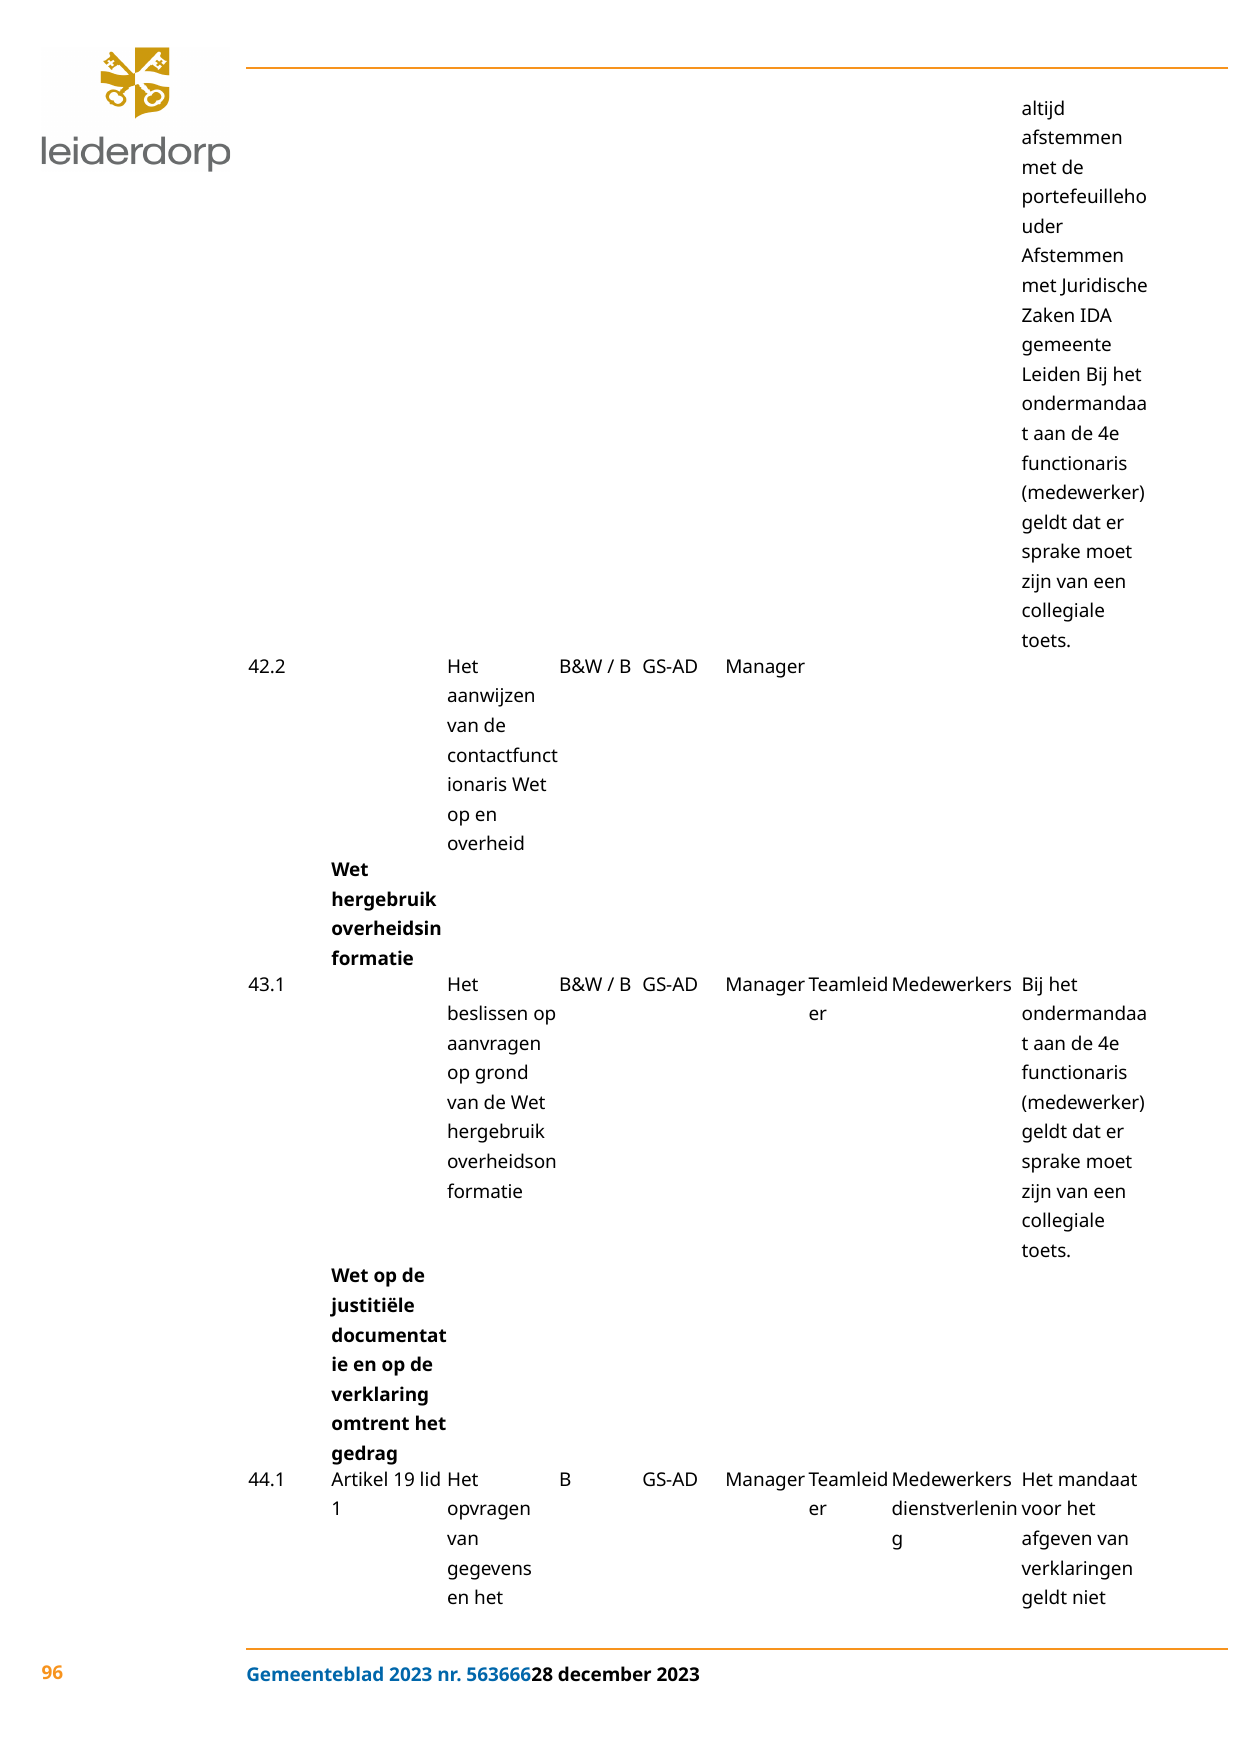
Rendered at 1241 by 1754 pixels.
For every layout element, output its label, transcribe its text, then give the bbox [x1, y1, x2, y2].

table_cell [248, 856, 331, 971]
table_cell [642, 95, 725, 653]
table_cell [891, 95, 1021, 653]
table_cell Manager [725, 1466, 808, 1610]
table_cell altijd afstemmen met de portefeuillehouder Afstemmen met Juridische Zaken IDA gemeente Leiden Bij het ondermandaat aan de 4e functionaris (medewerker) geldt dat er sprake moet zijn van een collegiale toets. [1021, 95, 1152, 653]
table_cell [725, 856, 808, 971]
table_cell [1021, 653, 1152, 856]
table_cell B [559, 1466, 642, 1610]
table_cell [891, 1263, 1021, 1466]
table_cell [1021, 1263, 1152, 1466]
table_cell [808, 95, 891, 653]
table_cell 42.2 [248, 653, 331, 856]
table_cell Bij het ondermandaat aan de 4e functionaris (medewerker) geldt dat er sprake moet zijn van een collegiale toets. [1021, 971, 1152, 1263]
table_cell B&W / B [559, 971, 642, 1263]
picture [41, 47, 231, 172]
table_cell Teamleider [808, 971, 891, 1263]
table_cell Teamleider [808, 1466, 891, 1610]
table_cell Het opvragen van gegevens en het [447, 1466, 559, 1610]
table_cell [808, 856, 891, 971]
table_cell Medewerkers [891, 971, 1021, 1263]
table_cell B&W / B [559, 653, 642, 856]
table_cell [891, 653, 1021, 856]
table_cell GS-AD [642, 971, 725, 1263]
table_cell Wet op de justitiële documentatie en op de verklaring omtrent het gedrag [331, 1263, 447, 1466]
table_cell [808, 653, 891, 856]
table_cell Het aanwijzen van de contactfunctionaris Wet op en overheid [447, 653, 559, 856]
table_cell Medewerkers dienstverlening [891, 1466, 1021, 1610]
table_cell [725, 1263, 808, 1466]
table_cell Manager [725, 653, 808, 856]
table_cell Het beslissen op aanvragen op grond van de Wet hergebruik overheidsonformatie [447, 971, 559, 1263]
table_cell [248, 95, 331, 653]
table_cell [248, 1263, 331, 1466]
table_cell [808, 1263, 891, 1466]
table_cell [331, 653, 447, 856]
table_cell [447, 1263, 559, 1466]
table_cell [1021, 856, 1152, 971]
table_cell 44.1 [248, 1466, 331, 1610]
table_cell [642, 856, 725, 971]
table_cell [559, 1263, 642, 1466]
table_cell Artikel 19 lid 1 [331, 1466, 447, 1610]
table_cell GS-AD [642, 1466, 725, 1610]
table_cell [447, 856, 559, 971]
table_cell Het mandaat voor het afgeven van verklaringen geldt niet [1021, 1466, 1152, 1610]
table_cell GS-AD [642, 653, 725, 856]
table_cell [642, 1263, 725, 1466]
table_cell 43.1 [248, 971, 331, 1263]
table_cell [559, 856, 642, 971]
table_cell [725, 95, 808, 653]
table_cell [331, 95, 447, 653]
table_cell [559, 95, 642, 653]
table_cell Manager [725, 971, 808, 1263]
table_cell Wet hergebruik overheidsinformatie [331, 856, 447, 971]
table_cell [331, 971, 447, 1263]
table_cell [891, 856, 1021, 971]
table_cell [447, 95, 559, 653]
